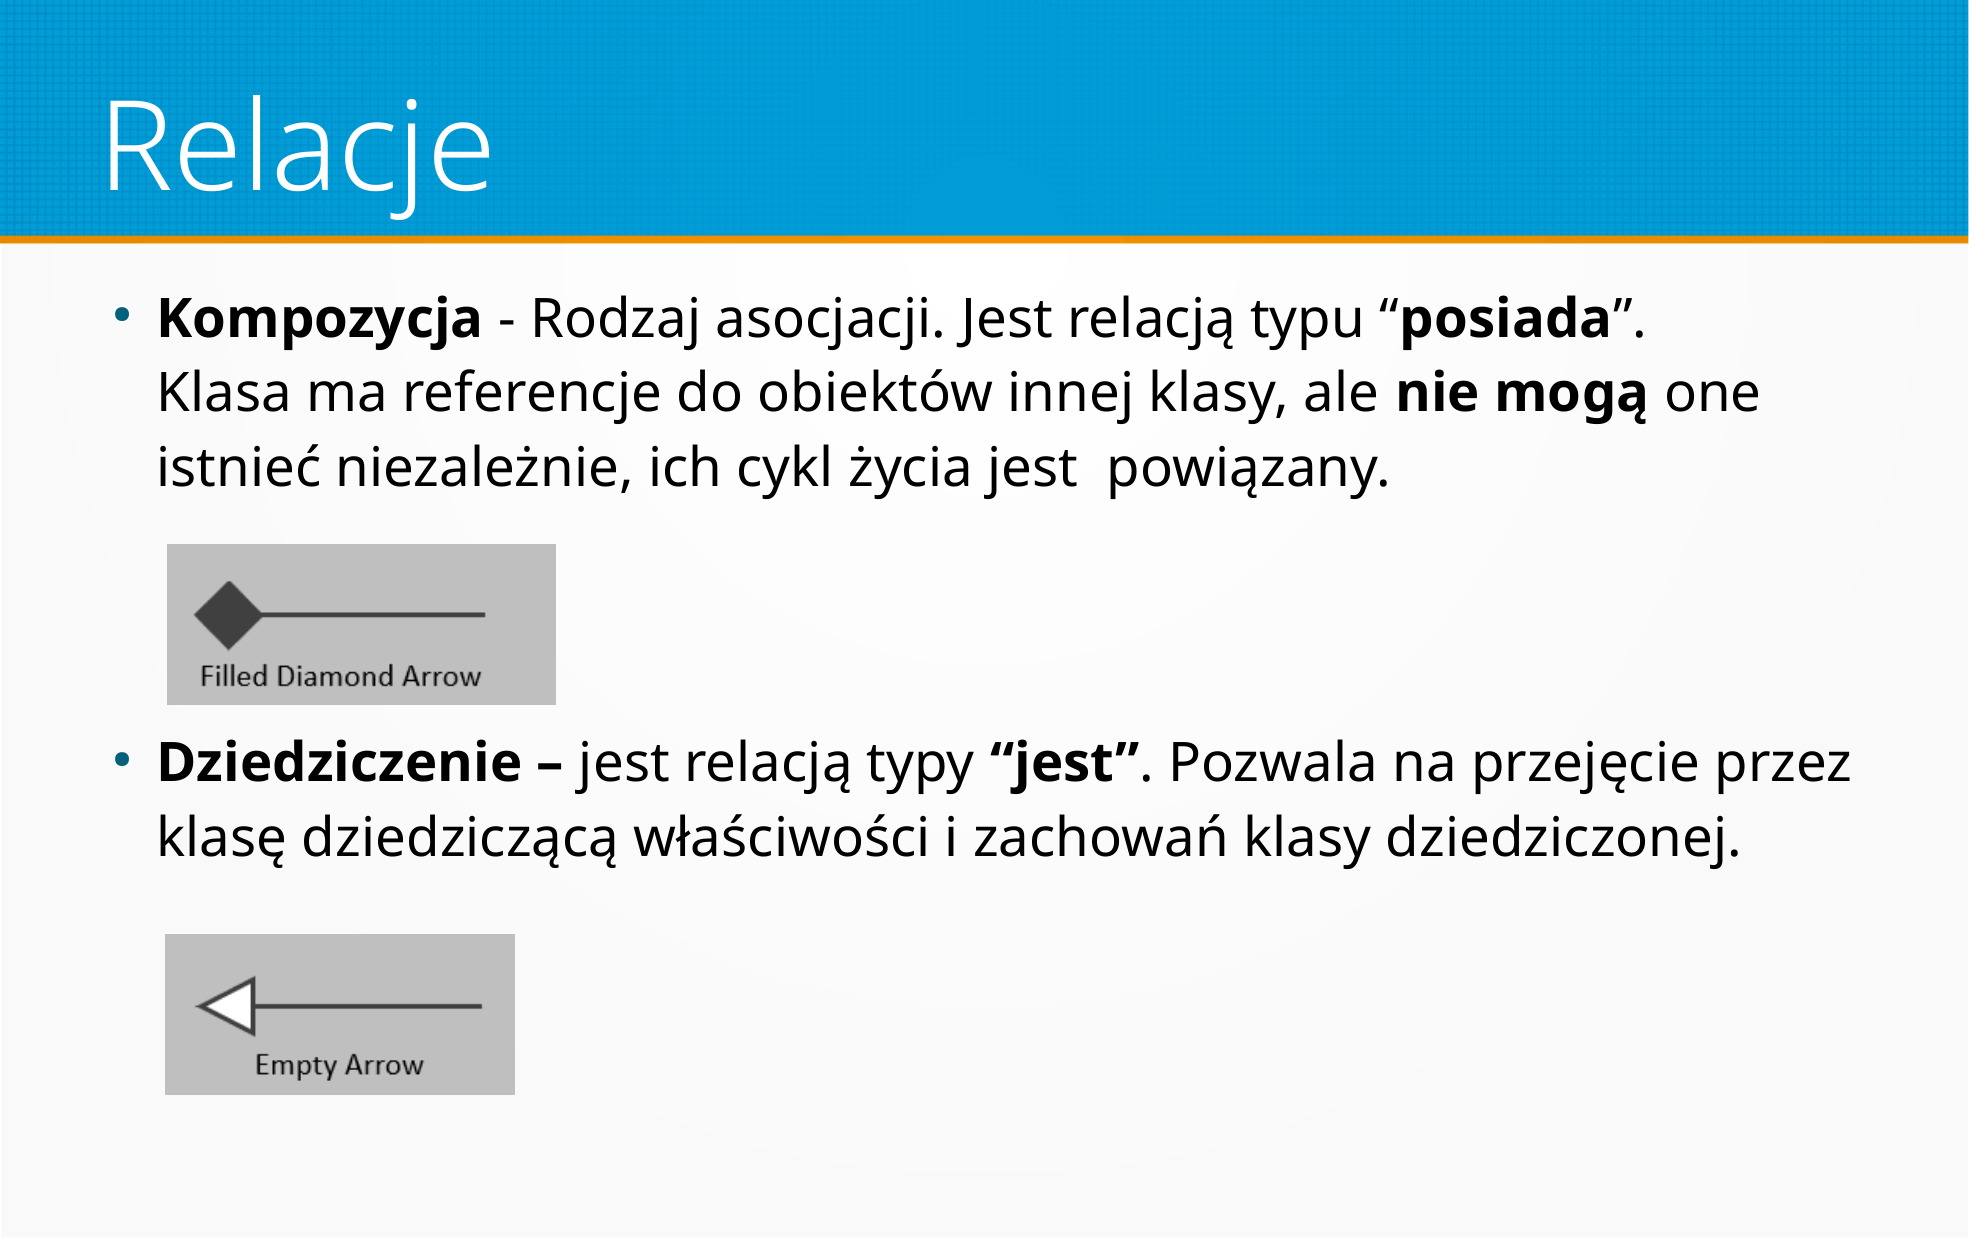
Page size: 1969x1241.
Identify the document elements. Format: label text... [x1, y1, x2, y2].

picture [0, 236, 1969, 1241]
picture [167, 544, 556, 706]
title Relacje [98, 19, 1870, 227]
list Kompozycja - Rodzaj asocjacji. Jest relacją typu “posiada”. Klasa ma referencje do obiektów innej klasy, ale nie mogą one istnieć niezależnie, ich cykl życia jest powiązany. Dziedziczenie – jest relacją typy “jest”. Pozwala na przejęcie przez klasę dziedziczącą właściwości i zachowań klasy dziedziczonej. [98, 180, 1861, 946]
